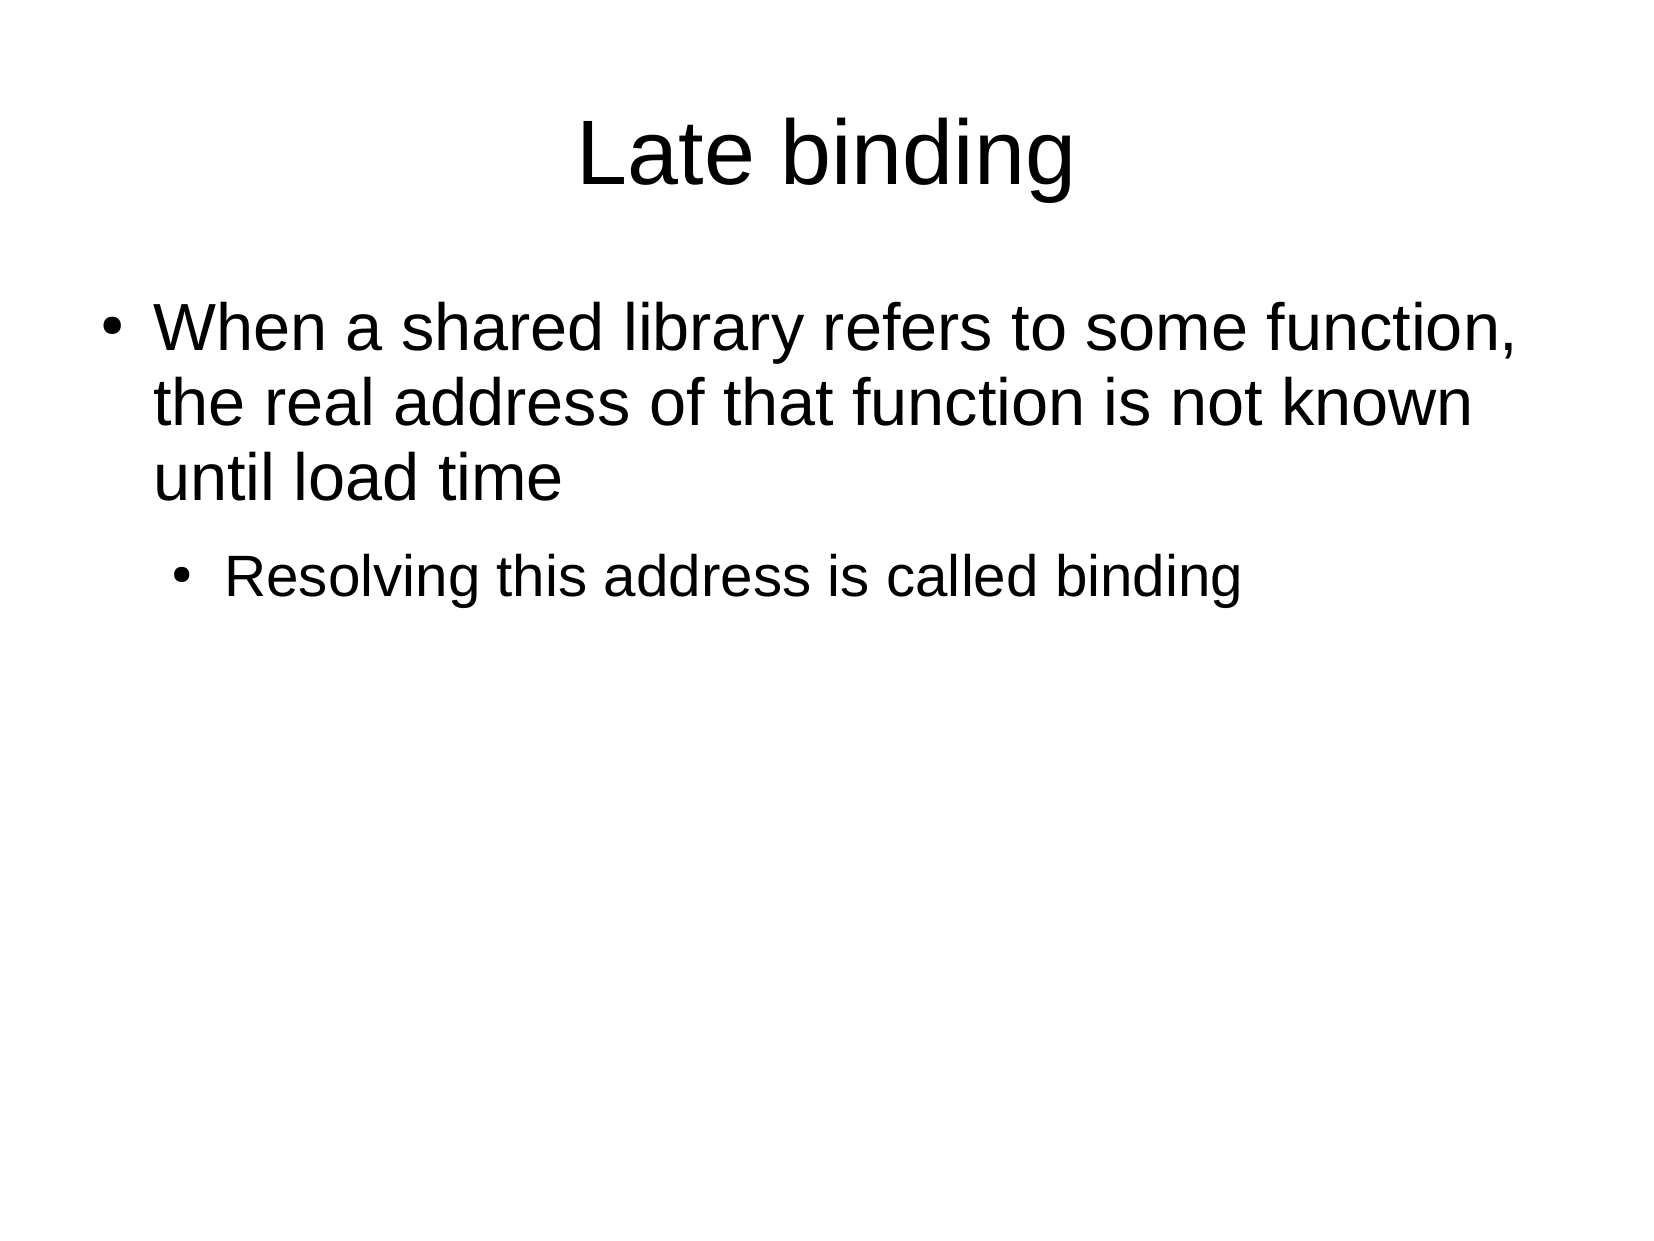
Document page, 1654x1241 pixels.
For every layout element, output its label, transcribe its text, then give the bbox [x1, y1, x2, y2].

title Late binding [82, 49, 1571, 257]
list When a shared library refers to some function, the real address of that function is not known until load time Resolving this address is called binding [82, 290, 1571, 1010]
